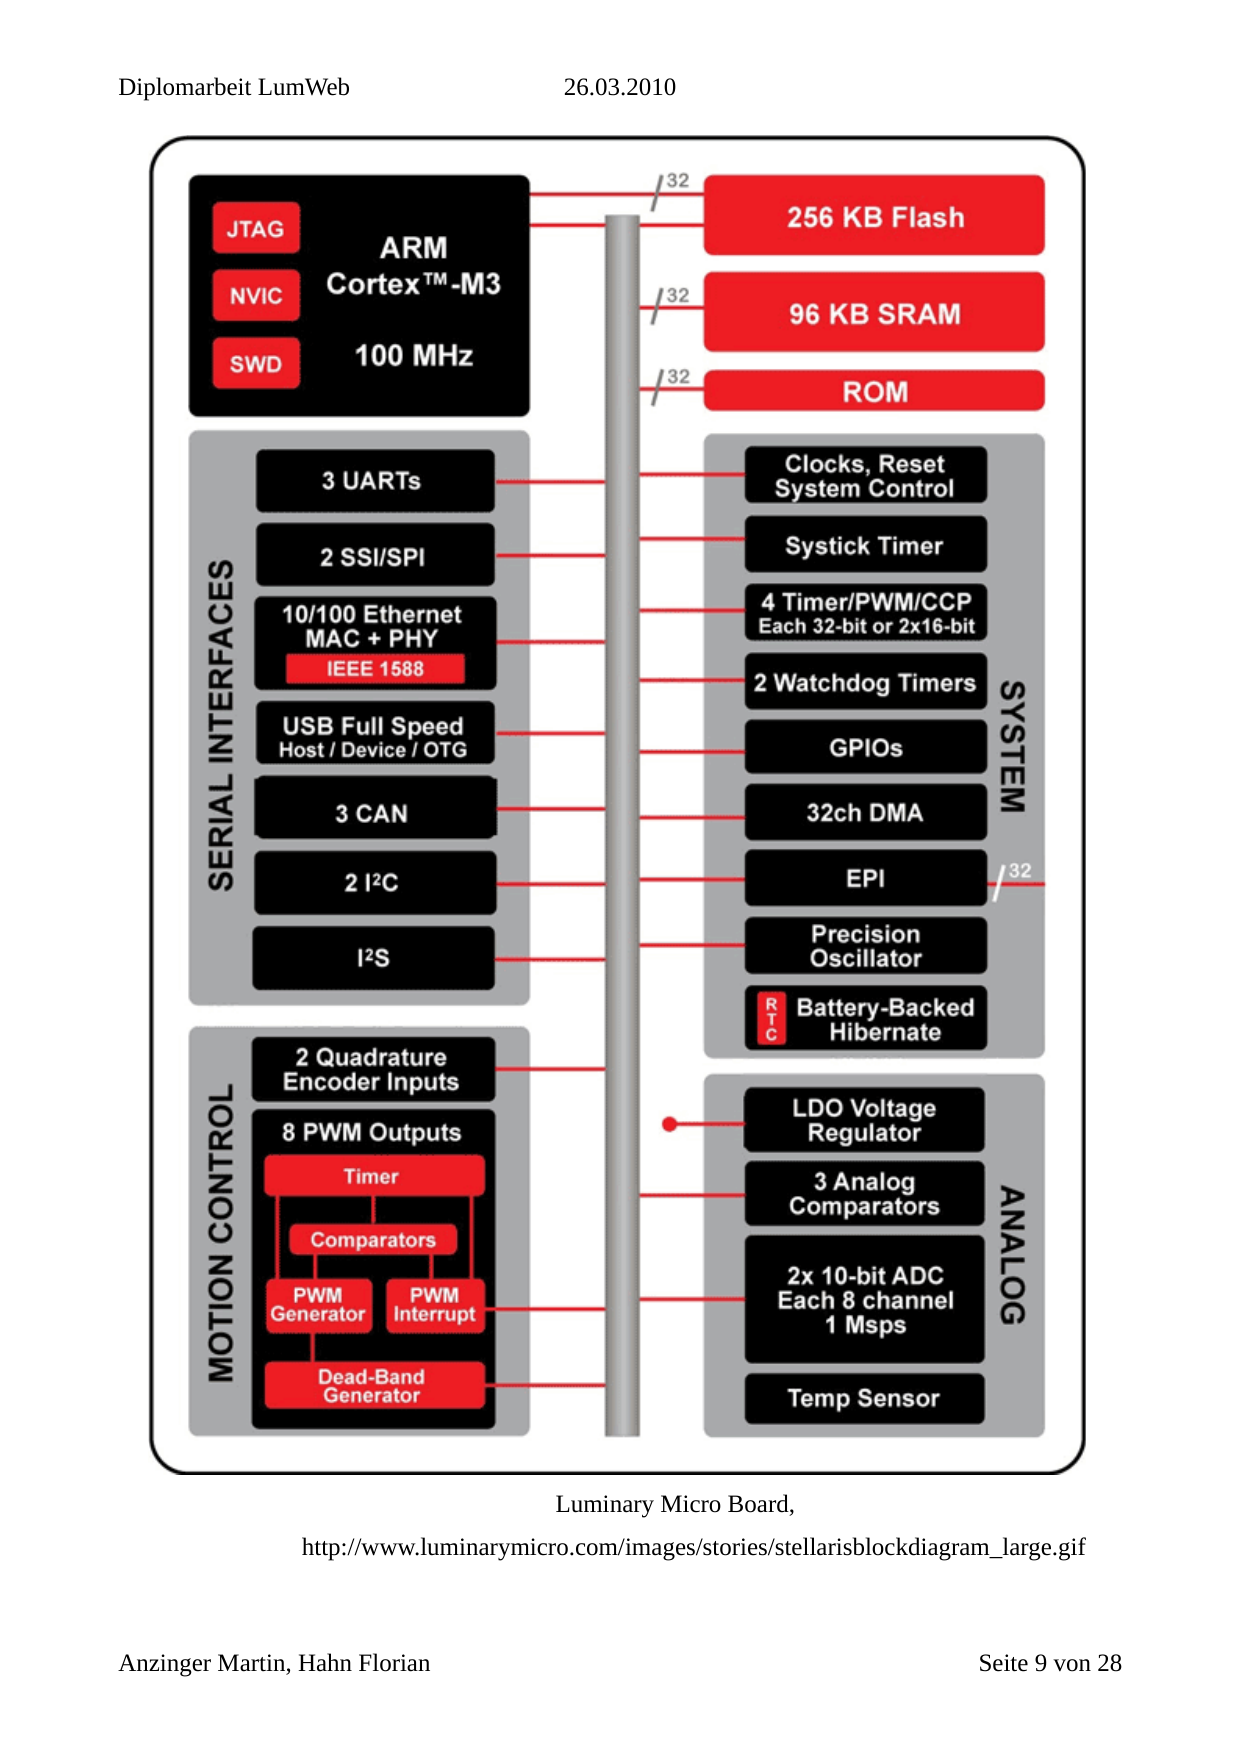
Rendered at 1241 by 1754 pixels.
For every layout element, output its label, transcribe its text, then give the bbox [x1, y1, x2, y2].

text Luminary Micro Board, http://www.luminarymicro.com/images/stories/stellarisblockdiagram_large.gif [228, 1475, 1122, 1561]
picture [148, 135, 1086, 1475]
